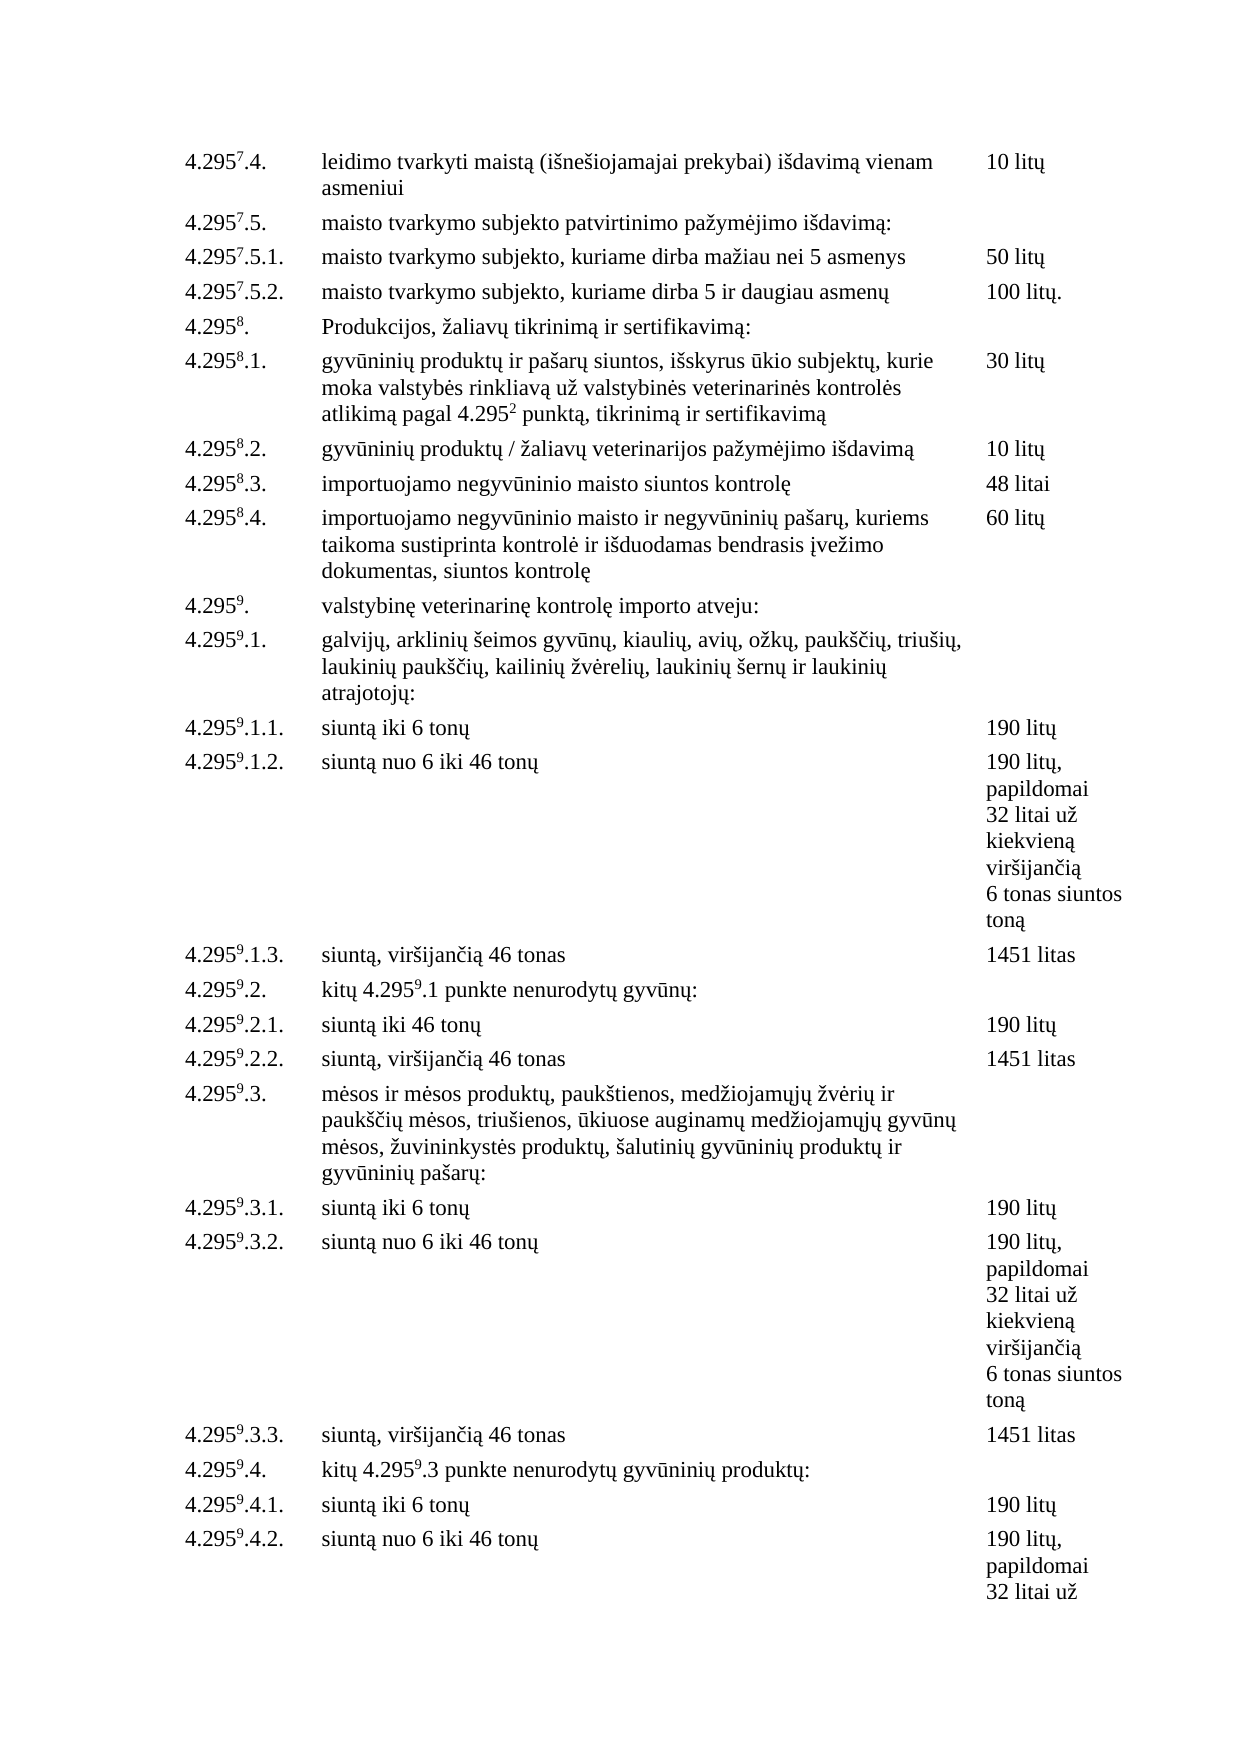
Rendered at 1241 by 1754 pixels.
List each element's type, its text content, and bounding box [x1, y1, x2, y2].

table_cell 4.2959.2.1. [174, 1011, 321, 1045]
table_cell 4.2959.1.1. [174, 714, 321, 748]
table_cell 4.2959.3.1. [174, 1194, 321, 1228]
table_cell siuntą, viršijančią 46 tonas [321, 1421, 986, 1456]
table_cell siuntą iki 6 tonų [321, 1194, 986, 1228]
table_cell 10 litų [986, 148, 1148, 209]
table_cell galvijų, arklinių šeimos gyvūnų, kiaulių, avių, ožkų, paukščių, triušių, laukinių paukščių, kailinių žvėrelių, laukinių šernų ir laukinių atrajotojų: [321, 626, 986, 714]
table_cell 30 litų [986, 348, 1148, 435]
table_cell siuntą, viršijančią 46 tonas [321, 941, 986, 976]
table_cell 4.2959.3. [174, 1080, 321, 1194]
table_cell 190 litų [986, 1491, 1148, 1525]
table_cell 4.2957.5.1. [174, 244, 321, 278]
table_cell [986, 1080, 1148, 1194]
table_cell valstybinę veterinarinę kontrolę importo atveju: [321, 592, 986, 626]
table_cell siuntą iki 6 tonų [321, 714, 986, 748]
table_cell [986, 976, 1148, 1011]
table_cell 190 litų, papildomai 32 litai už kiekvieną viršijančią 6 tonas siuntos toną [986, 1229, 1148, 1421]
table_cell 1451 litas [986, 1045, 1148, 1080]
table_cell 100 litų. [986, 278, 1148, 313]
table_cell 4.2959.1.3. [174, 941, 321, 976]
table_cell 4.2959.1. [174, 626, 321, 714]
table_cell maisto tvarkymo subjekto, kuriame dirba 5 ir daugiau asmenų [321, 278, 986, 313]
table_cell 4.2958.4. [174, 504, 321, 592]
table_cell mėsos ir mėsos produktų, paukštienos, medžiojamųjų žvėrių ir paukščių mėsos, triušienos, ūkiuose auginamų medžiojamųjų gyvūnų mėsos, žuvininkystės produktų, šalutinių gyvūninių produktų ir gyvūninių pašarų: [321, 1080, 986, 1194]
table_cell siuntą nuo 6 iki 46 tonų [321, 1525, 986, 1604]
table_cell Produkcijos, žaliavų tikrinimą ir sertifikavimą: [321, 313, 986, 347]
table_cell 4.2959.3.2. [174, 1229, 321, 1421]
table_cell 48 litai [986, 470, 1148, 504]
table_cell gyvūninių produktų / žaliavų veterinarijos pažymėjimo išdavimą [321, 435, 986, 469]
table_cell 4.2957.5.2. [174, 278, 321, 313]
table_cell 1451 litas [986, 1421, 1148, 1456]
table_cell 4.2958.1. [174, 348, 321, 435]
table_cell siuntą nuo 6 iki 46 tonų [321, 1229, 986, 1421]
table_cell importuojamo negyvūninio maisto siuntos kontrolę [321, 470, 986, 504]
table_cell 4.2959.4. [174, 1456, 321, 1491]
table_cell 4.2959.4.1. [174, 1491, 321, 1525]
table_cell 4.2959.2.2. [174, 1045, 321, 1080]
table_cell leidimo tvarkyti maistą (išnešiojamajai prekybai) išdavimą vienam asmeniui [321, 148, 986, 209]
table_cell 4.2959.1.2. [174, 749, 321, 941]
table_cell [986, 1456, 1148, 1491]
table_cell siuntą, viršijančią 46 tonas [321, 1045, 986, 1080]
table_cell maisto tvarkymo subjekto, kuriame dirba mažiau nei 5 asmenys [321, 244, 986, 278]
table_cell 4.2959. [174, 592, 321, 626]
table_cell siuntą iki 46 tonų [321, 1011, 986, 1045]
table_cell importuojamo negyvūninio maisto ir negyvūninių pašarų, kuriems taikoma sustiprinta kontrolė ir išduodamas bendrasis įvežimo dokumentas, siuntos kontrolę [321, 504, 986, 592]
table_cell 4.2958.2. [174, 435, 321, 469]
table_cell 190 litų [986, 714, 1148, 748]
table_cell 190 litų [986, 1194, 1148, 1228]
table_cell 4.2959.4.2. [174, 1525, 321, 1604]
table_cell siuntą iki 6 tonų [321, 1491, 986, 1525]
table_cell 10 litų [986, 435, 1148, 469]
table_cell 4.2959.3.3. [174, 1421, 321, 1456]
table_cell 4.2958. [174, 313, 321, 347]
table_cell 4.2959.2. [174, 976, 321, 1011]
table_cell 190 litų [986, 1011, 1148, 1045]
table_cell 1451 litas [986, 941, 1148, 976]
table_cell 4.2957.5. [174, 209, 321, 243]
table_cell [986, 209, 1148, 243]
table_cell gyvūninių produktų ir pašarų siuntos, išskyrus ūkio subjektų, kurie moka valstybės rinkliavą už valstybinės veterinarinės kontrolės atlikimą pagal 4.2952 punktą, tikrinimą ir sertifikavimą [321, 348, 986, 435]
table_cell 50 litų [986, 244, 1148, 278]
table_cell 4.2957.4. [174, 148, 321, 209]
table_cell 4.2958.3. [174, 470, 321, 504]
table_cell 60 litų [986, 504, 1148, 592]
table_cell [986, 592, 1148, 626]
table_cell [986, 626, 1148, 714]
table_cell [986, 313, 1148, 347]
table_cell kitų 4.2959.3 punkte nenurodytų gyvūninių produktų: [321, 1456, 986, 1491]
table_cell siuntą nuo 6 iki 46 tonų [321, 749, 986, 941]
table_cell 190 litų, papildomai 32 litai už [986, 1525, 1148, 1604]
table_cell kitų 4.2959.1 punkte nenurodytų gyvūnų: [321, 976, 986, 1011]
table_cell 190 litų, papildomai 32 litai už kiekvieną viršijančią 6 tonas siuntos toną [986, 749, 1148, 941]
table_cell maisto tvarkymo subjekto patvirtinimo pažymėjimo išdavimą: [321, 209, 986, 243]
